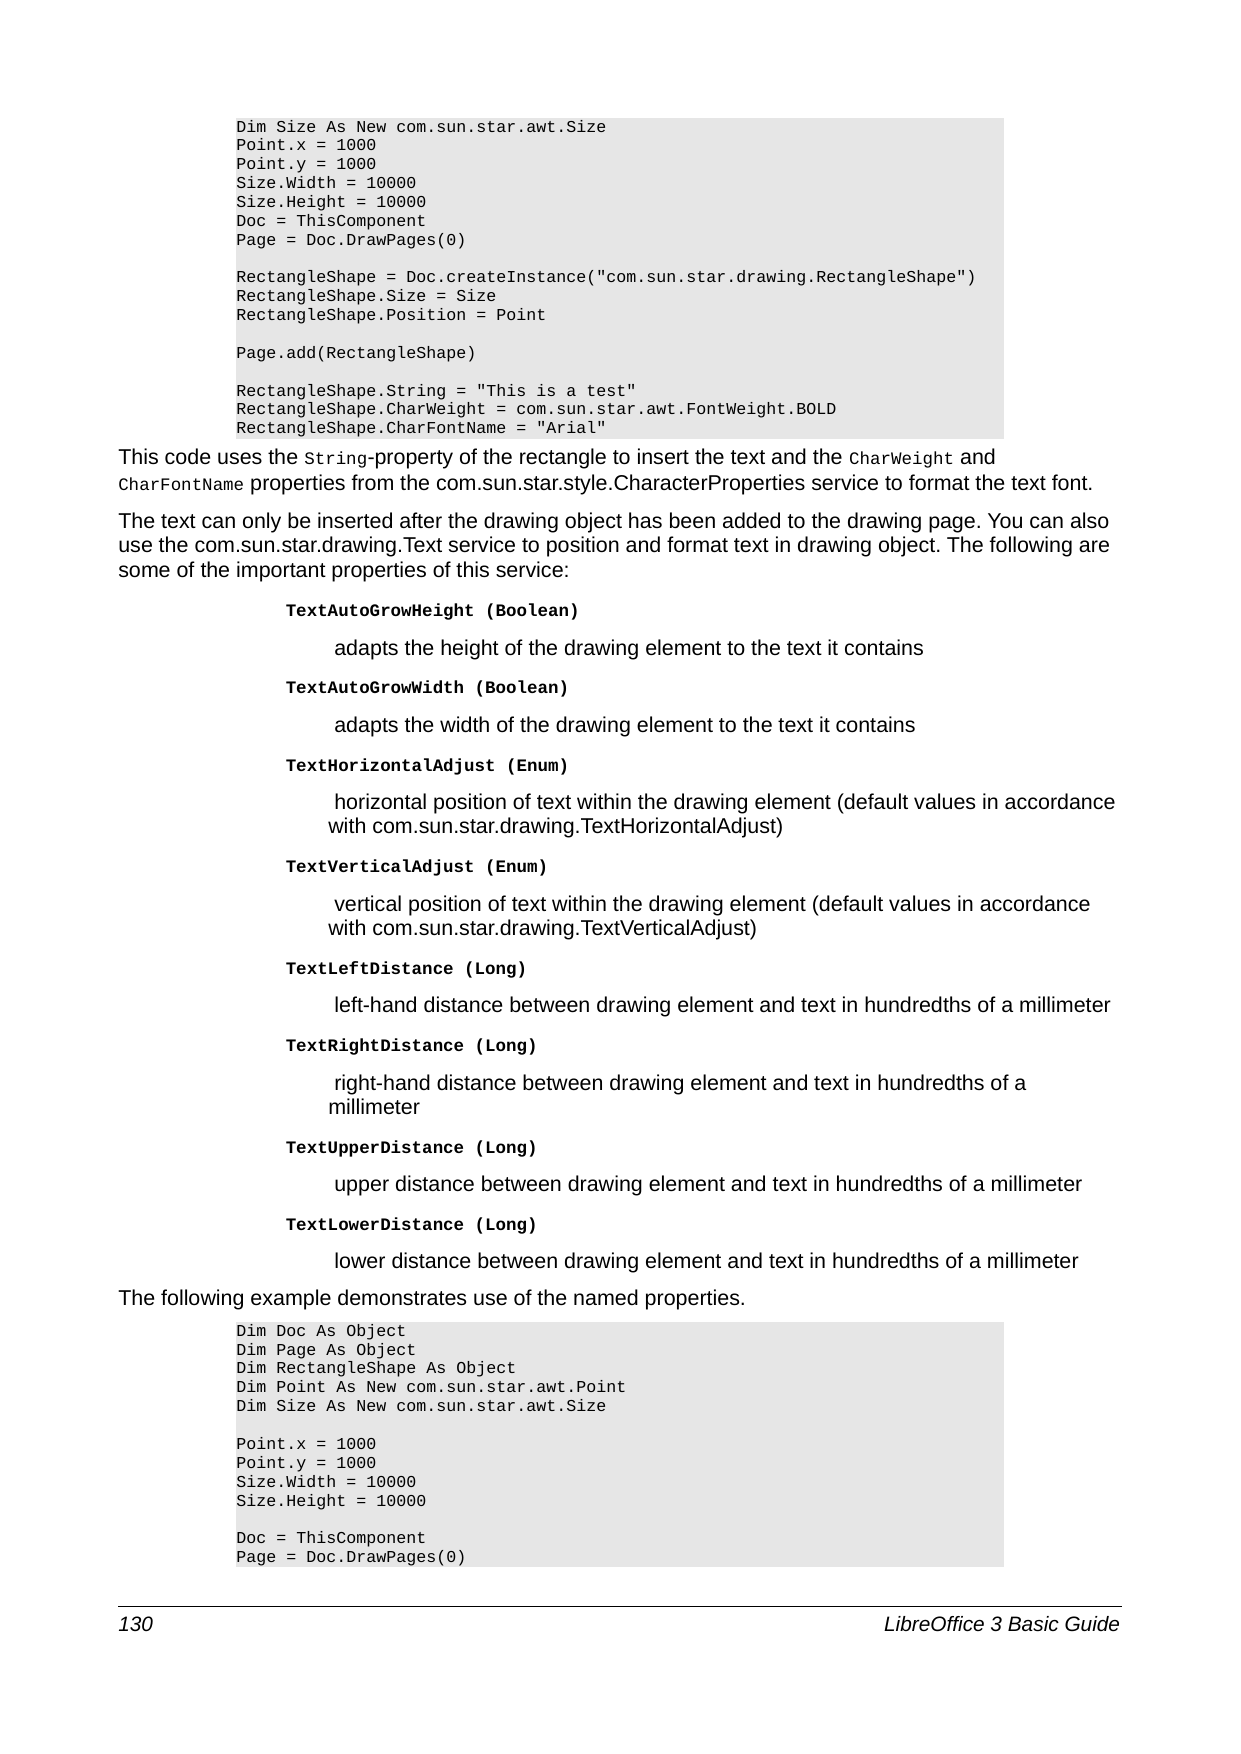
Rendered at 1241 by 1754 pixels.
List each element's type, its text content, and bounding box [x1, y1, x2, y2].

list TextAutoGrowHeight (Boolean) [280, 594, 1122, 623]
list adapts the width of the drawing element to the text it contains [328, 712, 1122, 737]
list TextAutoGrowWidth (Boolean) [280, 672, 1122, 700]
list vertical position of text within the drawing element (default values in accordance with com.sun.star.drawing.TextVerticalAdjust) [328, 891, 1122, 940]
list right-hand distance between drawing element and text in hundredths of a millimeter [328, 1070, 1122, 1119]
list lower distance between drawing element and text in hundredths of a millimeter [328, 1248, 1122, 1273]
list adapts the height of the drawing element to the text it contains [328, 635, 1122, 659]
list TextUpperDistance (Long) [280, 1131, 1122, 1159]
text The text can only be inserted after the drawing object has been added to the drawing page. You can also use the com.sun.star.drawing.Text service to position and format text in drawing object. The following are some of the important properties of this service: [118, 508, 1122, 582]
list TextHorizontalAdjust (Enum) [280, 749, 1122, 777]
text Dim Doc As Object Dim Page As Object Dim RectangleShape As Object Dim Point As New com.sun.star.awt.Point Dim Size As New com.sun.star.awt.Size Point.x = 1000 Point.y = 1000 Size.Width = 10000 Size.Height = 10000 Doc = ThisComponent Page = Doc.DrawPages(0) [236, 1322, 1004, 1567]
list TextLowerDistance (Long) [280, 1208, 1122, 1237]
list upper distance between drawing element and text in hundredths of a millimeter [328, 1171, 1122, 1196]
list TextRightDistance (Long) [280, 1029, 1122, 1058]
list TextVerticalAdjust (Enum) [280, 850, 1122, 879]
list horizontal position of text within the drawing element (default values in accordance with com.sun.star.drawing.TextHorizontalAdjust) [328, 789, 1122, 838]
text The following example demonstrates use of the named properties. [118, 1285, 1122, 1310]
list TextLeftDistance (Long) [280, 952, 1122, 981]
text This code uses the String-property of the rectangle to insert the text and the CharWeight and CharFontName properties from the com.sun.star.style.CharacterProperties service to format the text font. [118, 444, 1122, 495]
text Dim Size As New com.sun.star.awt.Size Point.x = 1000 Point.y = 1000 Size.Width = 10000 Size.Height = 10000 Doc = ThisComponent Page = Doc.DrawPages(0) RectangleShape = Doc.createInstance("com.sun.star.drawing.RectangleShape") RectangleShape.Size = Size RectangleShape.Position = Point Page.add(RectangleShape) RectangleShape.String = "This is a test" RectangleShape.CharWeight = com.sun.star.awt.FontWeight.BOLD RectangleShape.CharFontName = "Arial" [236, 118, 1004, 439]
list left-hand distance between drawing element and text in hundredths of a millimeter [328, 993, 1122, 1017]
